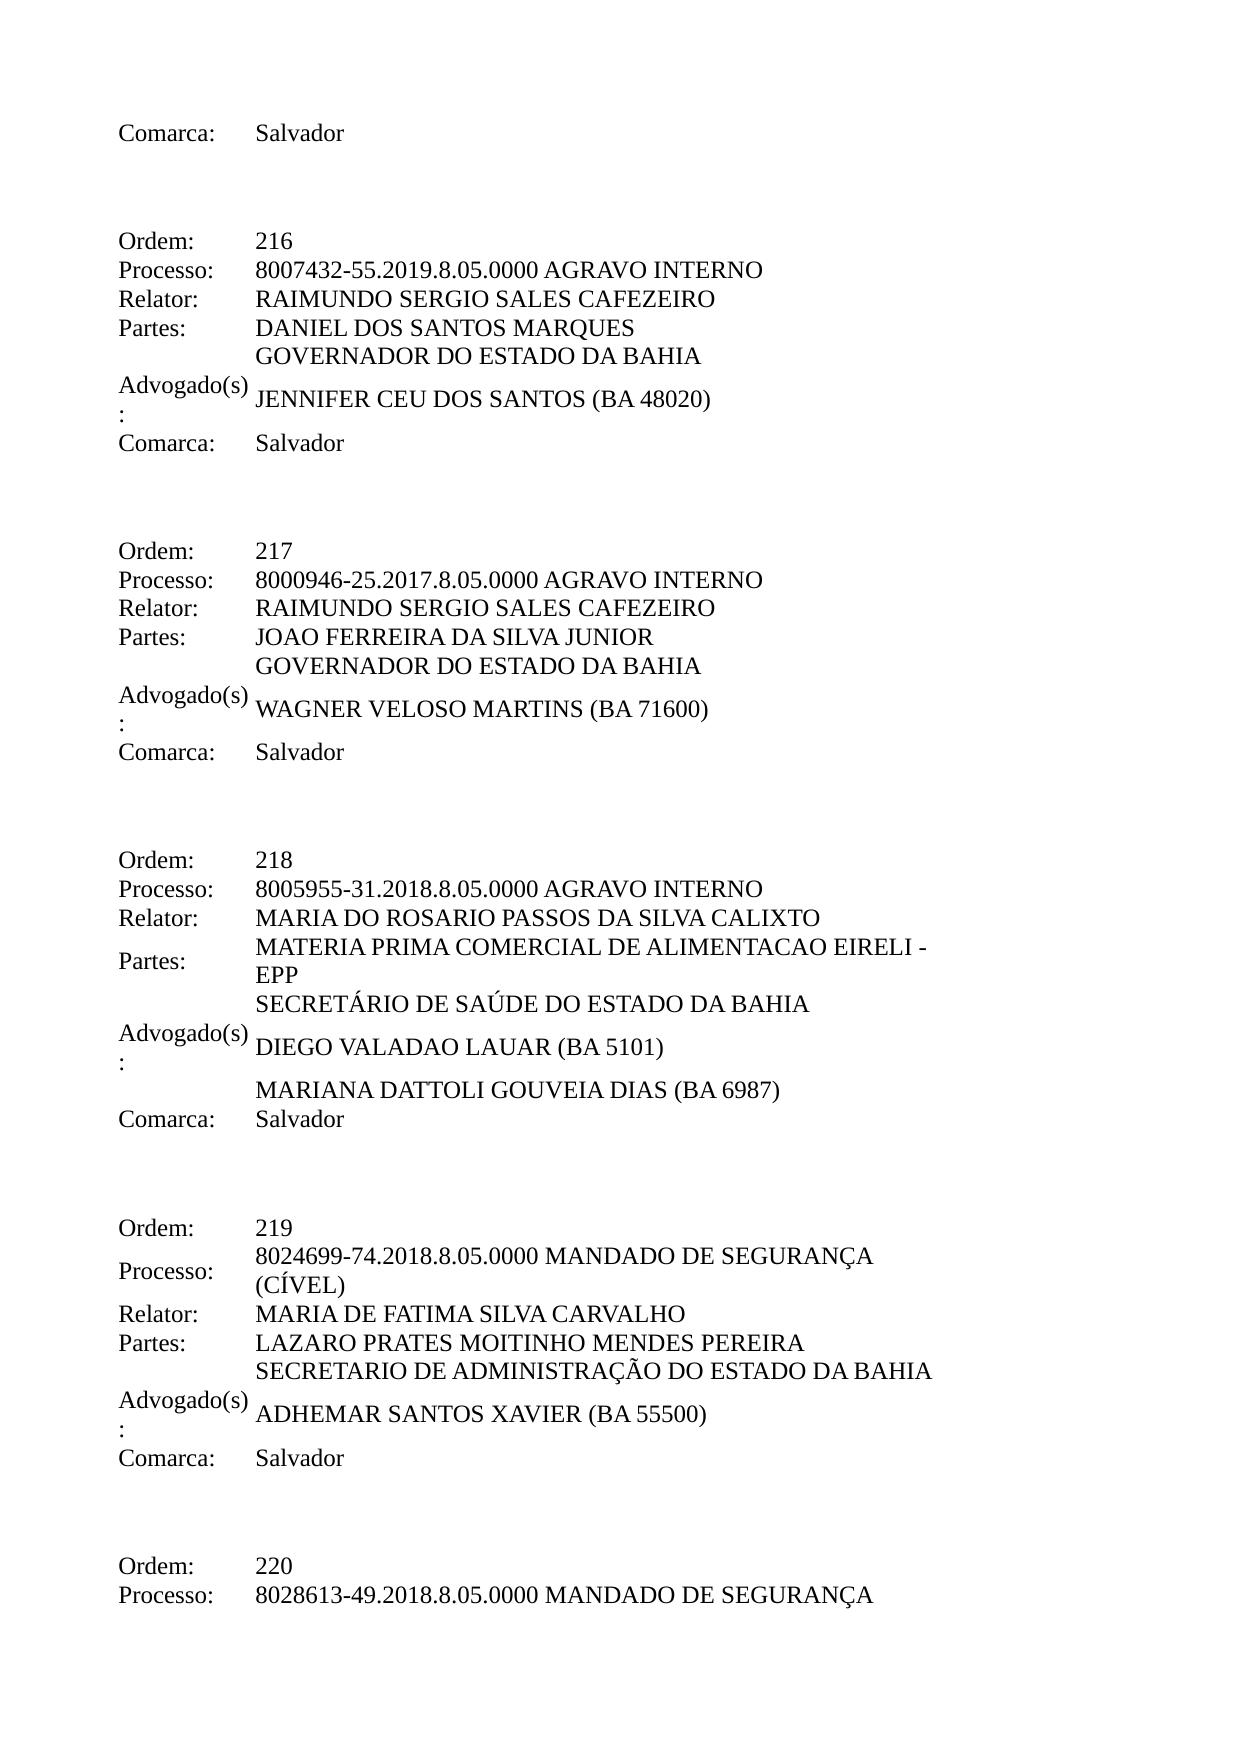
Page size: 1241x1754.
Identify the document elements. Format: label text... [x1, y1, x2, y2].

table_header 217 [255, 536, 766, 565]
table_cell Salvador [255, 118, 945, 147]
table_cell Comarca: [118, 737, 255, 766]
table_cell JENNIFER CEU DOS SANTOS (BA 48020) [255, 370, 766, 428]
table_cell MARIANA DATTOLI GOUVEIA DIAS (BA 6987) [255, 1076, 973, 1104]
table_cell Advogado(s): [118, 1018, 255, 1076]
table_cell MATERIA PRIMA COMERCIAL DE ALIMENTACAO EIRELI - EPP [255, 932, 973, 989]
table_cell Processo: [118, 874, 255, 903]
table_cell 8024699-74.2018.8.05.0000 MANDADO DE SEGURANÇA (CÍVEL) [255, 1241, 969, 1299]
table_cell Partes: [118, 313, 255, 341]
table_header Ordem: [118, 226, 255, 255]
table_cell Salvador [255, 737, 766, 766]
table_cell WAGNER VELOSO MARTINS (BA 71600) [255, 680, 766, 737]
table_cell Partes: [118, 932, 255, 989]
table_cell [118, 989, 255, 1018]
table_cell DIEGO VALADAO LAUAR (BA 5101) [255, 1018, 973, 1076]
table_cell Salvador [255, 1104, 973, 1133]
table_cell Relator: [118, 594, 255, 622]
table_cell Comarca: [118, 428, 255, 456]
table_cell MARIA DO ROSARIO PASSOS DA SILVA CALIXTO [255, 903, 973, 932]
table_cell Partes: [118, 1328, 255, 1356]
table_cell [118, 341, 255, 370]
table_cell Salvador [255, 428, 766, 456]
table_cell Advogado(s): [118, 1385, 255, 1443]
table_cell Advogado(s): [118, 370, 255, 428]
table_cell [118, 651, 255, 680]
table_cell Processo: [118, 565, 255, 593]
table_cell LAZARO PRATES MOITINHO MENDES PEREIRA [255, 1328, 969, 1356]
table_cell Processo: [118, 1241, 255, 1299]
table_cell JOAO FERREIRA DA SILVA JUNIOR [255, 622, 766, 651]
table_header 220 [255, 1551, 969, 1580]
table_cell MARIA DE FATIMA SILVA CARVALHO [255, 1299, 969, 1328]
table_cell ADHEMAR SANTOS XAVIER (BA 55500) [255, 1385, 969, 1443]
table_cell Advogado(s): [118, 680, 255, 737]
table_cell Comarca: [118, 1104, 255, 1133]
table_cell Relator: [118, 284, 255, 313]
table_cell Processo: [118, 1580, 255, 1608]
table_cell Relator: [118, 1299, 255, 1328]
table_cell Salvador [255, 1443, 969, 1471]
table_header 218 [255, 846, 973, 874]
table_cell [118, 1076, 255, 1104]
table_cell Processo: [118, 255, 255, 284]
table_cell Partes: [118, 622, 255, 651]
table_cell Comarca: [118, 1443, 255, 1471]
table_cell 8005955-31.2018.8.05.0000 AGRAVO INTERNO [255, 874, 973, 903]
table_cell DANIEL DOS SANTOS MARQUES [255, 313, 766, 341]
table_header Ordem: [118, 1213, 255, 1241]
table_cell 8028613-49.2018.8.05.0000 MANDADO DE SEGURANÇA [255, 1580, 969, 1608]
table_cell Comarca: [118, 118, 255, 147]
table_cell [118, 1356, 255, 1385]
table_header 219 [255, 1213, 969, 1241]
table_cell RAIMUNDO SERGIO SALES CAFEZEIRO [255, 284, 766, 313]
table_cell 8007432-55.2019.8.05.0000 AGRAVO INTERNO [255, 255, 766, 284]
table_cell Relator: [118, 903, 255, 932]
table_cell GOVERNADOR DO ESTADO DA BAHIA [255, 341, 766, 370]
table_cell RAIMUNDO SERGIO SALES CAFEZEIRO [255, 594, 766, 622]
table_cell SECRETARIO DE ADMINISTRAÇÃO DO ESTADO DA BAHIA [255, 1356, 969, 1385]
table_cell SECRETÁRIO DE SAÚDE DO ESTADO DA BAHIA [255, 989, 973, 1018]
table_cell GOVERNADOR DO ESTADO DA BAHIA [255, 651, 766, 680]
table_header Ordem: [118, 1551, 255, 1580]
table_header 216 [255, 226, 766, 255]
table_header Ordem: [118, 846, 255, 874]
table_cell 8000946-25.2017.8.05.0000 AGRAVO INTERNO [255, 565, 766, 593]
table_header Ordem: [118, 536, 255, 565]
